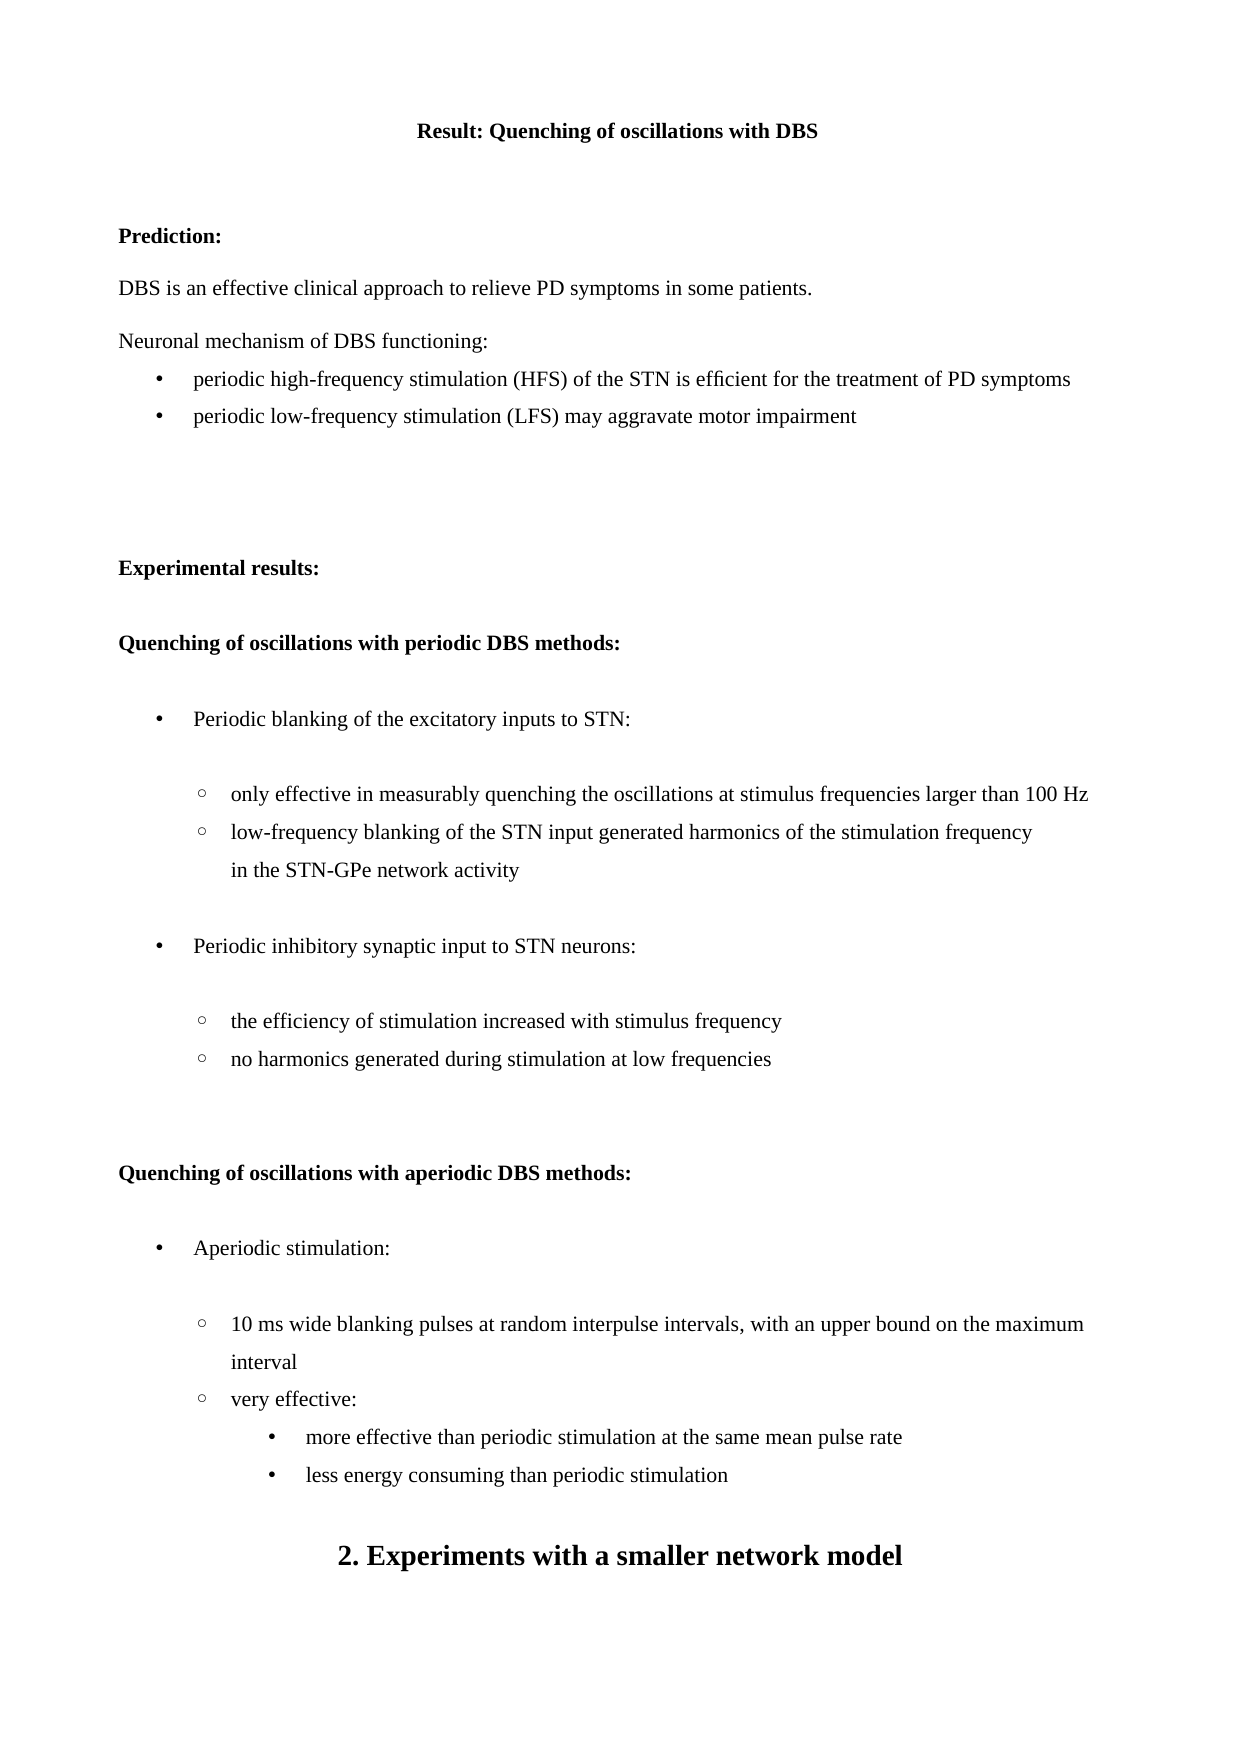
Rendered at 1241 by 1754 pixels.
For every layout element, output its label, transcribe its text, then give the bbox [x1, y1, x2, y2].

list low-frequency blanking of the STN input generated harmonics of the stimulation frequency in the STN-GPe network activity [193, 819, 1122, 882]
text Result: Quenching of oscillations with DBS [118, 118, 1122, 143]
text Prediction: [118, 223, 1122, 248]
list Aperiodic stimulation: [156, 1235, 1122, 1260]
list periodic high-frequency stimulation (HFS) of the STN is efﬁcient for the treatment of PD symptoms [156, 366, 1122, 391]
list periodic low-frequency stimulation (LFS) may aggravate motor impairment [156, 403, 1122, 428]
text 2. Experiments with a smaller network model [118, 1538, 1122, 1571]
list only effective in measurably quenching the oscillations at stimulus frequencies larger than 100 Hz [193, 781, 1122, 807]
list more effective than periodic stimulation at the same mean pulse rate [268, 1424, 1122, 1449]
list no harmonics generated during stimulation at low frequencies [193, 1046, 1122, 1071]
text Quenching of oscillations with aperiodic DBS methods: [118, 1159, 1122, 1185]
list very effective: [193, 1386, 1122, 1412]
text Quenching of oscillations with periodic DBS methods: [118, 630, 1122, 655]
list Periodic inhibitory synaptic input to STN neurons: [156, 933, 1122, 958]
list 10 ms wide blanking pulses at random interpulse intervals, with an upper bound on the maximum interval [193, 1311, 1122, 1374]
list the efficiency of stimulation increased with stimulus frequency [193, 1008, 1122, 1033]
text Experimental results: [118, 554, 1122, 580]
list less energy consuming than periodic stimulation [268, 1462, 1122, 1487]
list Periodic blanking of the excitatory inputs to STN: [156, 706, 1122, 731]
text DBS is an effective clinical approach to relieve PD symptoms in some patients. [118, 275, 1122, 301]
text Neuronal mechanism of DBS functioning: [118, 328, 1122, 353]
